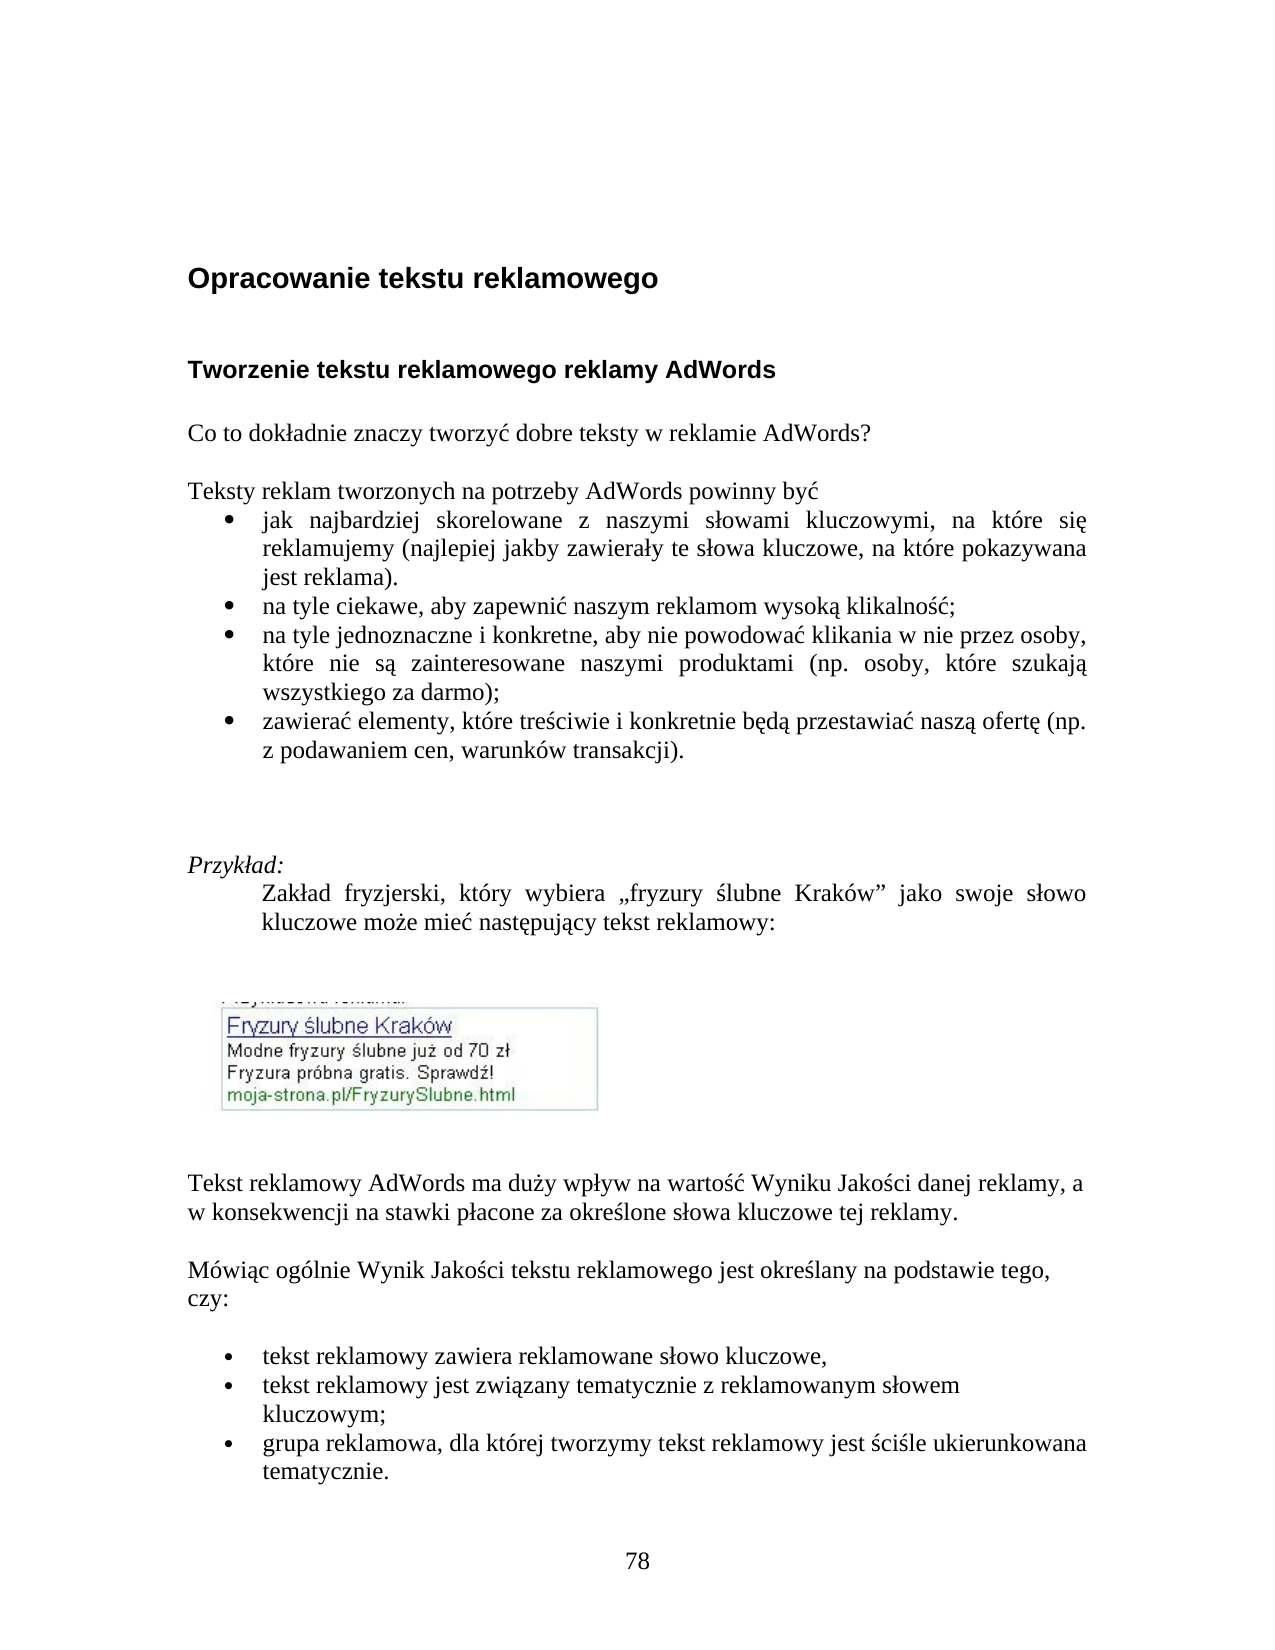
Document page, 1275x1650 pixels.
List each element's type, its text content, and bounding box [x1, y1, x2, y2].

list tekst reklamowy jest związany tematycznie z reklamowanym słowem kluczowym; [225, 1370, 1087, 1428]
text Tekst reklamowy AdWords ma duży wpływ na wartość Wyniku Jakości danej reklamy, a w konsekwencji na stawki płacone za określone słowa kluczowe tej reklamy. [187, 1168, 1087, 1226]
subtitle Opracowanie tekstu reklamowego [187, 261, 1087, 295]
list grupa reklamowa, dla której tworzymy tekst reklamowy jest ściśle ukierunkowana tematycznie. [225, 1428, 1087, 1485]
list jak najbardziej skorelowane z naszymi słowami kluczowymi, na które się reklamujemy (najlepiej jakby zawierały te słowa kluczowe, na które pokazywana jest reklama). [225, 505, 1087, 591]
list na tyle jednoznaczne i konkretne, aby nie powodować klikania w nie przez osoby, które nie są zainteresowane naszymi produktami (np. osoby, które szukają wszystkiego za darmo); [225, 620, 1087, 706]
subtitle Tworzenie tekstu reklamowego reklamy AdWords [187, 355, 1087, 383]
text Zakład fryzjerski, który wybiera „fryzury ślubne Kraków” jako swoje słowo kluczowe może mieć następujący tekst reklamowy: [261, 878, 1087, 936]
text Co to dokładnie znaczy tworzyć dobre teksty w reklamie AdWords? [187, 418, 1087, 447]
text Mówiąc ogólnie Wynik Jakości tekstu reklamowego jest określany na podstawie tego, czy: [187, 1255, 1087, 1312]
picture [204, 1002, 623, 1130]
text Teksty reklam tworzonych na potrzeby AdWords powinny być [187, 476, 1087, 505]
text Przykład: [187, 850, 1087, 878]
list tekst reklamowy zawiera reklamowane słowo kluczowe, [225, 1341, 1087, 1370]
list zawierać elementy, które treściwie i konkretnie będą przestawiać naszą ofertę (np. z podawaniem cen, warunków transakcji). [225, 706, 1087, 763]
list na tyle ciekawe, aby zapewnić naszym reklamom wysoką klikalność; [225, 591, 1087, 620]
